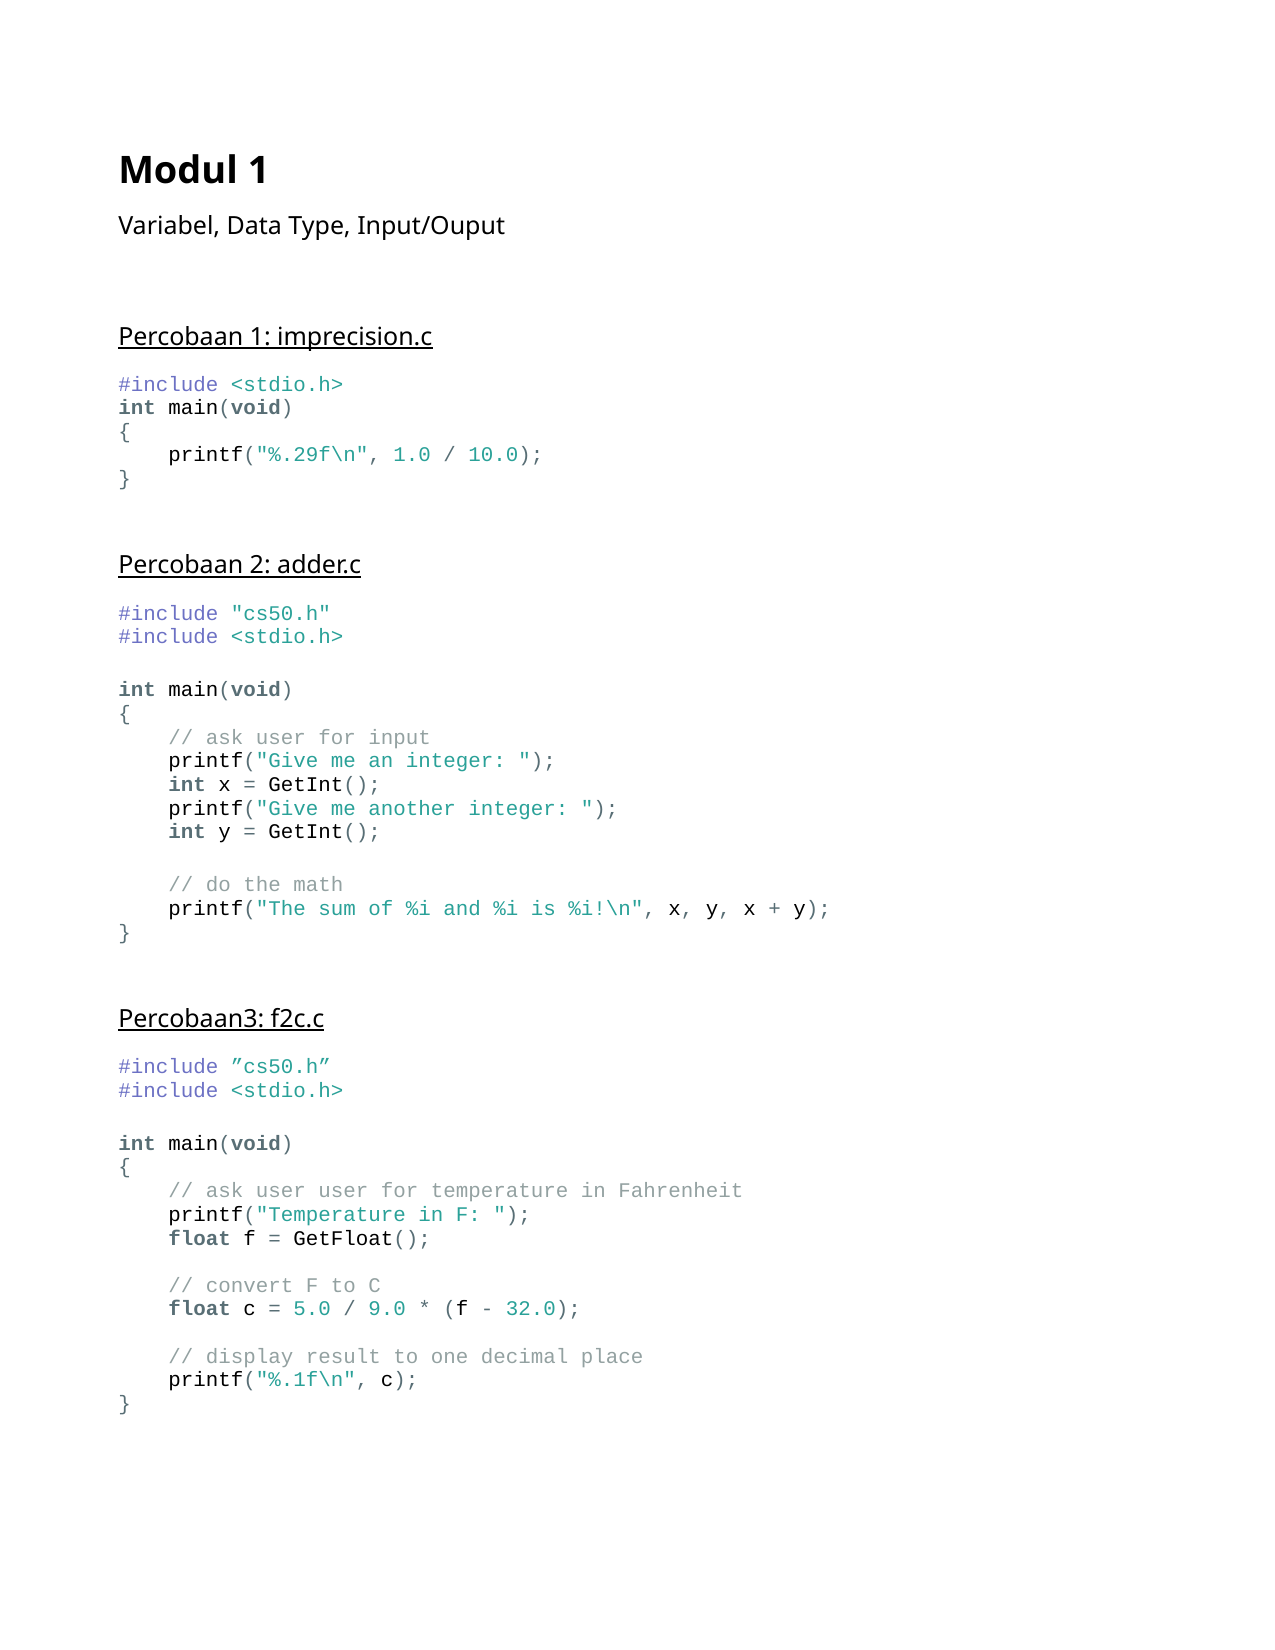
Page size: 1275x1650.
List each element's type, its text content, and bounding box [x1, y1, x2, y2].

text printf("%.1f\n", c); [118, 1369, 1157, 1393]
text // ask user user for temperature in Fahrenheit [118, 1180, 1157, 1204]
text Percobaan 1: imprecision.c [118, 318, 1157, 352]
text printf("Temperature in F: "); [118, 1204, 1157, 1227]
text Percobaan3: f2c.c [118, 1001, 1157, 1035]
text #include <stdio.h> [118, 626, 1157, 650]
text int x = GetInt(); [118, 774, 1157, 798]
text // convert F to C [118, 1275, 1157, 1298]
text printf("Give me an integer: "); [118, 750, 1157, 774]
subtitle Modul 1 [118, 143, 1157, 195]
text float c = 5.0 / 9.0 * (f - 32.0); [118, 1298, 1157, 1322]
text printf("The sum of %i and %i is %i!\n", x, y, x + y); [118, 898, 1157, 922]
text Variabel, Data Type, Input/Ouput [118, 207, 1157, 241]
text #include ”cs50.h” [118, 1056, 1157, 1080]
text { [118, 1157, 1157, 1180]
text Percobaan 2: adder.c [118, 547, 1157, 581]
text { [118, 703, 1157, 727]
text int main(void) [118, 397, 1157, 421]
text int main(void) [118, 1133, 1157, 1157]
text // do the math [118, 874, 1157, 898]
text #include <stdio.h> [118, 1080, 1157, 1103]
text printf("%.29f\n", 1.0 / 10.0); [118, 444, 1157, 468]
text // ask user for input [118, 727, 1157, 750]
text int main(void) [118, 679, 1157, 703]
text // display result to one decimal place [118, 1346, 1157, 1369]
text printf("Give me another integer: "); [118, 798, 1157, 821]
text { [118, 421, 1157, 444]
text } [118, 922, 1157, 945]
text #include "cs50.h" [118, 603, 1157, 626]
text int y = GetInt(); [118, 821, 1157, 845]
text } [118, 468, 1157, 492]
text float f = GetFloat(); [118, 1227, 1157, 1251]
text #include <stdio.h> [118, 373, 1157, 397]
text } [118, 1393, 1157, 1417]
